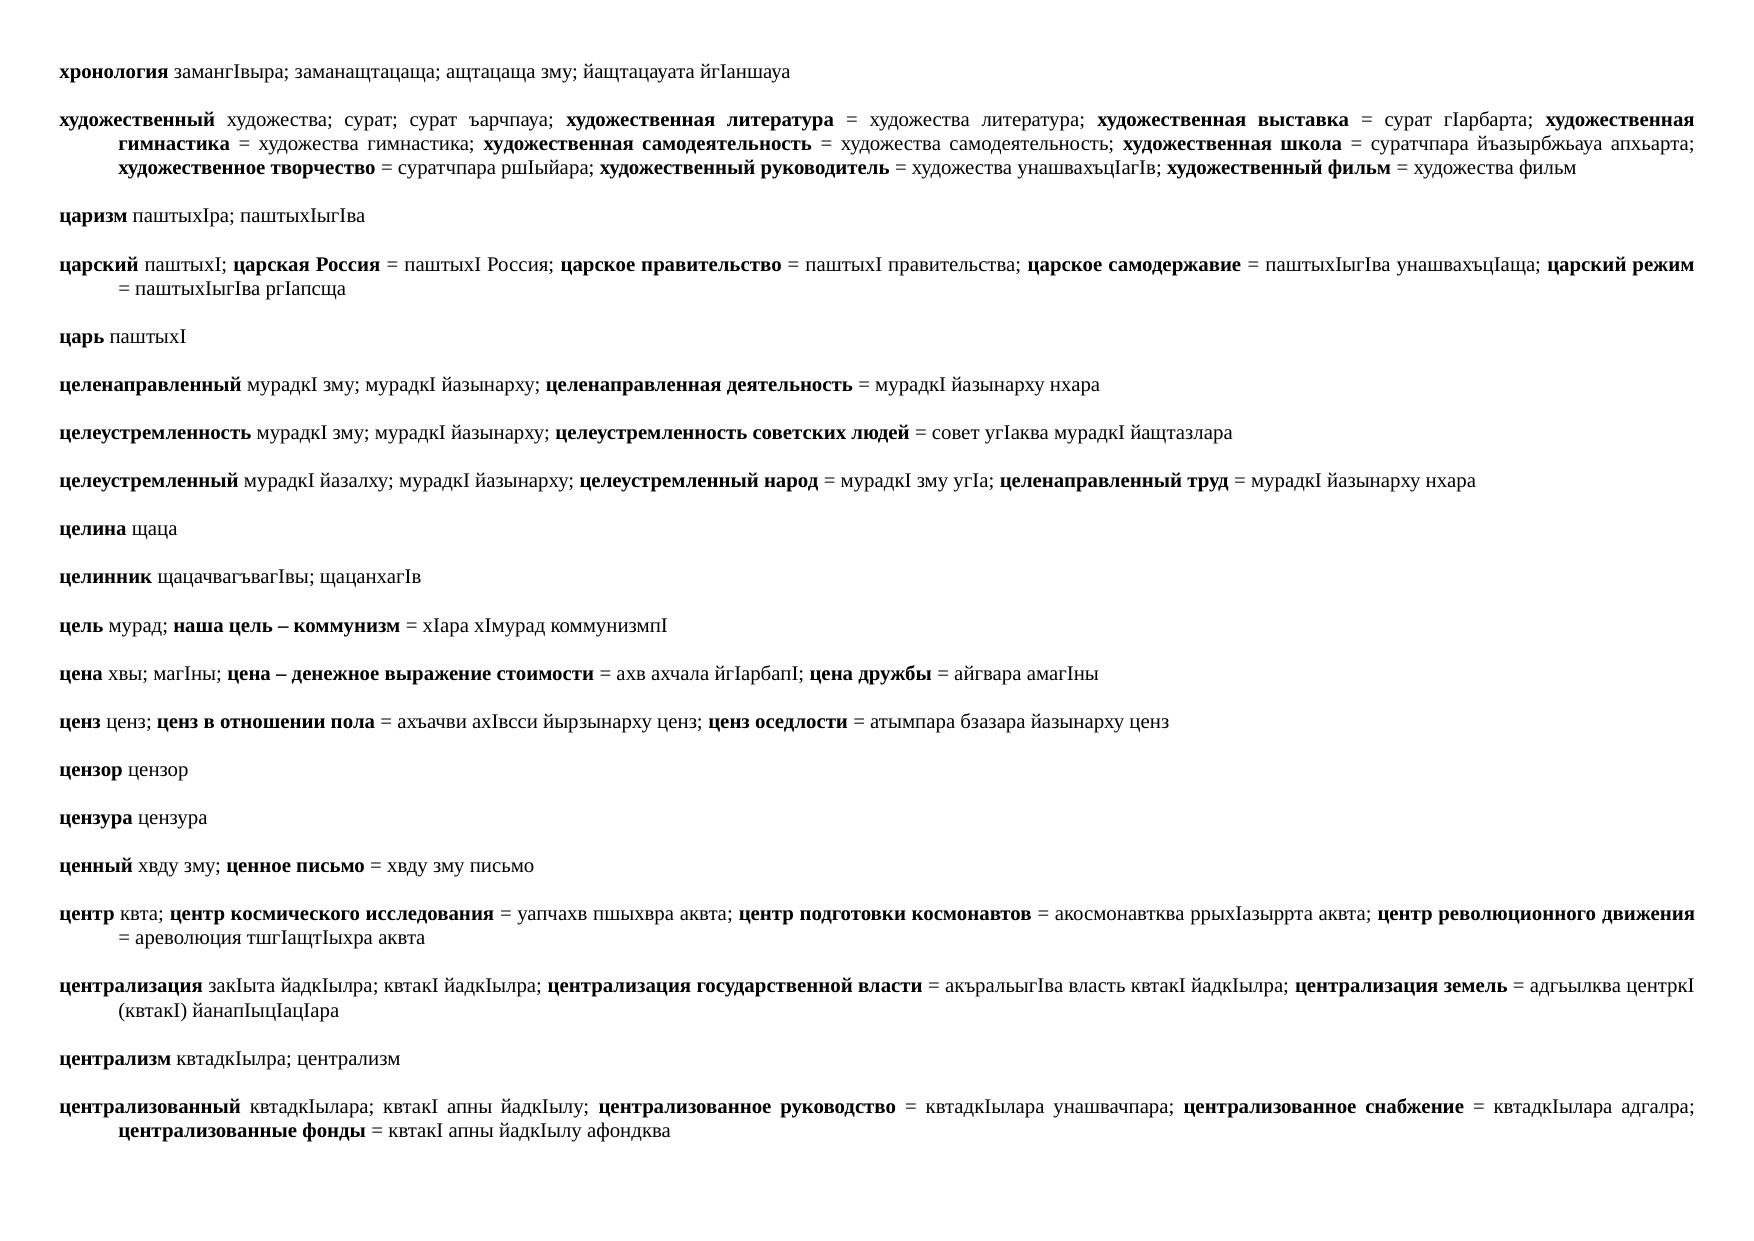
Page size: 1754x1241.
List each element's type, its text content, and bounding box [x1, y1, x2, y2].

text царь паштыхI [59, 324, 1695, 348]
text царский паштыхI; царская Россия = паштыхI Россия; царское правительство = паштыхI правительства; царское самодержавие = паштыхIыгIва унашвахъцIаща; царский режим = паштыхIыгIва ргIапсща [59, 252, 1695, 300]
text хронология замангIвыра; заманащтацаща; ащтацаща зму; йащтацауата йгIаншауа [59, 59, 1695, 83]
text ценз ценз; ценз в отношении пола = ахъачви ахIвсси йырзынарху ценз; ценз оседлости = атымпара бзазара йазынарху ценз [59, 709, 1695, 733]
text централизм квтадкIылра; централизм [59, 1046, 1695, 1070]
text целеустремленность мурадкI зму; мурадкI йазынарху; целеустремленность советских людей = совет угIаква мурадкI йащтазлара [59, 420, 1695, 444]
text цена хвы; магIны; цена – денежное выражение стоимости = ахв ахчала йгIарбапI; цена дружбы = айгвара амагIны [59, 661, 1695, 685]
text централизованный квтадкIылара; квтакI апны йадкIылу; централизованное руководство = квтадкIылара унашвачпара; централизованное снабжение = квтадкIылара адгалра; централизованные фонды = квтакI апны йадкIылу афондква [59, 1094, 1695, 1142]
text художественный художества; сурат; сурат ъарчпауа; художественная литература = художества литература; художественная выставка = сурат гIарбарта; художественная гимнастика = художества гимнастика; художественная самодеятельность = художества самодеятельность; художественная школа = суратчпара йъазырбжьауа апхьарта; художественное творчество = суратчпара ршIыйара; художественный руководитель = художества унашвахъцIагIв; художественный фильм = художества фильм [59, 107, 1695, 179]
text целина щаца [59, 516, 1695, 540]
text ценный хвду зму; ценное письмо = хвду зму письмо [59, 853, 1695, 877]
text цензура цензура [59, 805, 1695, 829]
text царизм паштыхIра; паштыхIыгIва [59, 203, 1695, 227]
text центр квта; центр космического исследования = уапчахв пшыхвра аквта; центр подготовки космонавтов = акосмонавтква ррыхIазыррта аквта; центр революционного движения = ареволюция тшгIащтIыхра аквта [59, 901, 1695, 949]
text цензор цензор [59, 757, 1695, 781]
text цель мурад; наша цель – коммунизм = хIара хIмурад коммунизмпI [59, 612, 1695, 637]
text централизация закIыта йадкIылра; квтакI йадкIылра; централизация государственной власти = акъральыгIва власть квтакI йадкIылра; централизация земель = адгьылква центркI (квтакI) йанапIыцIацIара [59, 973, 1695, 1022]
text целеустремленный мурадкI йазалху; мурадкI йазынарху; целеустремленный народ = мурадкI зму угIа; целенаправленный труд = мурадкI йазынарху нхара [59, 468, 1695, 492]
text целинник щацачвагъвагIвы; щацанхагIв [59, 564, 1695, 588]
text целенаправленный мурадкI зму; мурадкI йазынарху; целенаправленная деятельность = мурадкI йазынарху нхара [59, 372, 1695, 396]
